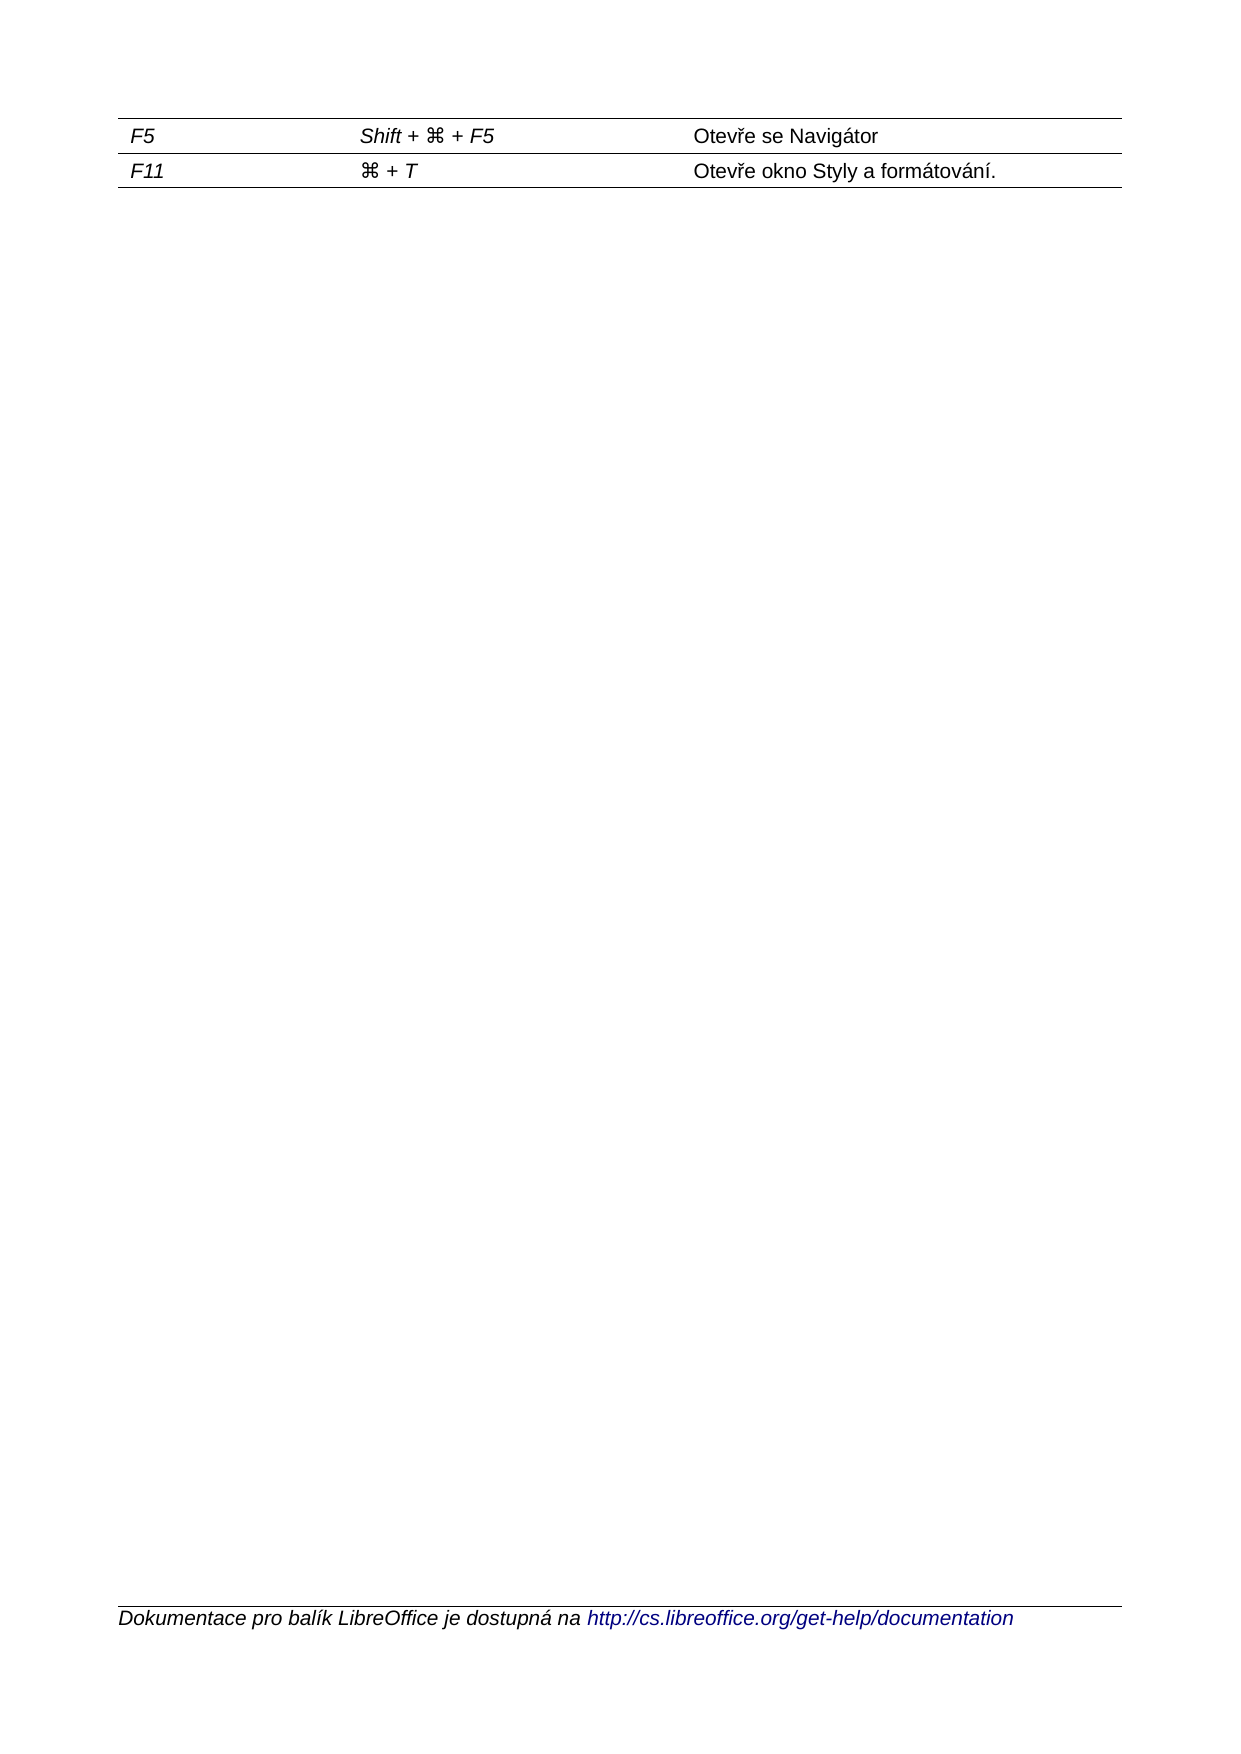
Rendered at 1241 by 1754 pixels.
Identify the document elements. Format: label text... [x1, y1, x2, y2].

table_cell ⌘ + T [348, 154, 681, 187]
table_cell Otevře okno Styly a formátování. [681, 154, 1122, 187]
table_cell F5 [118, 119, 347, 153]
table_cell F11 [118, 154, 347, 187]
table_cell Otevře se Navigátor [681, 119, 1122, 153]
table_cell Shift + ⌘ + F5 [348, 119, 681, 153]
